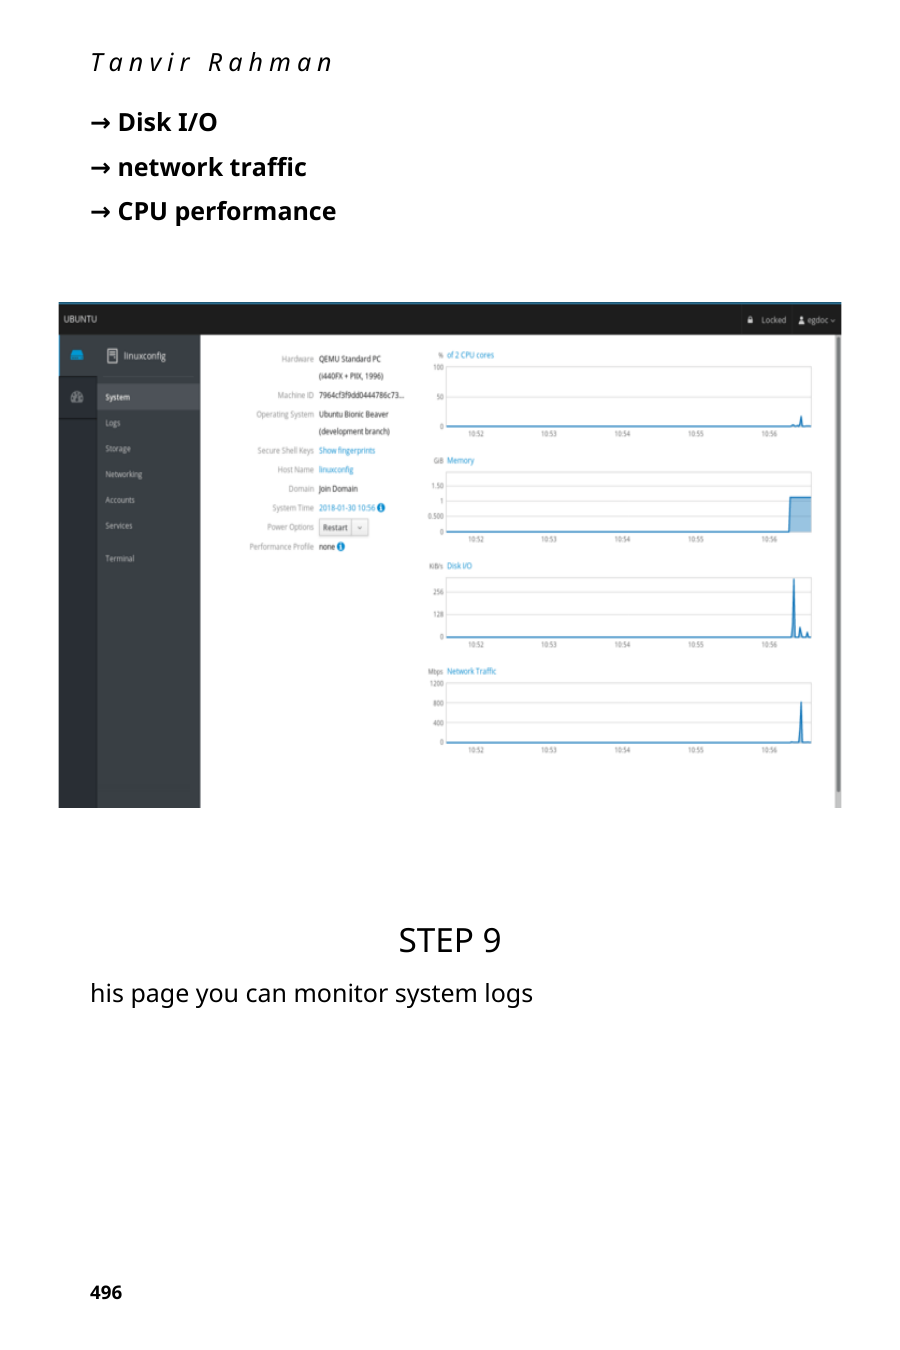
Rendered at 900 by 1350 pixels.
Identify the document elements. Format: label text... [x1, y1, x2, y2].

text → CPU performance [90, 193, 810, 228]
text STEP 9 [90, 917, 810, 962]
text → Disk I/O [90, 105, 810, 139]
text → network traffic [90, 149, 810, 183]
text his page you can monitor system logs [90, 976, 810, 1010]
picture [58, 302, 842, 808]
